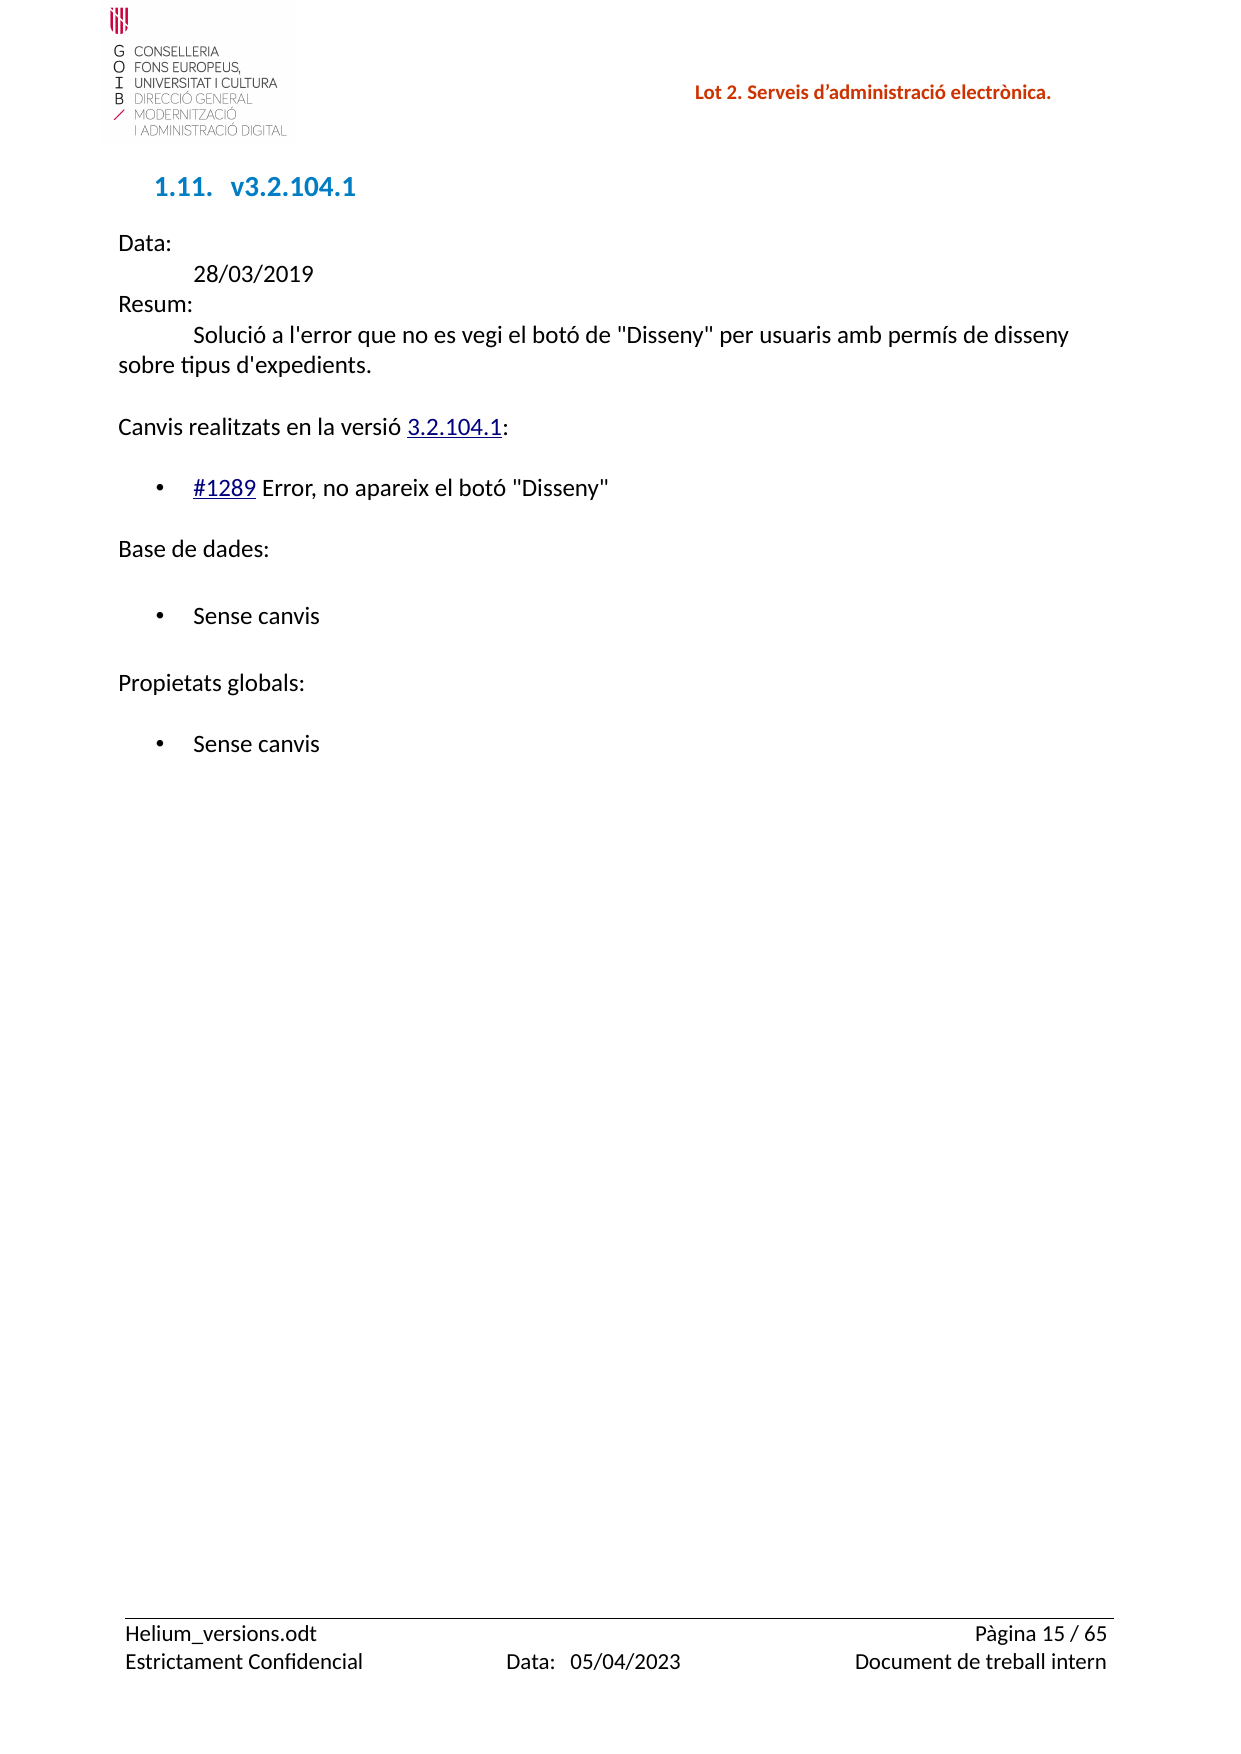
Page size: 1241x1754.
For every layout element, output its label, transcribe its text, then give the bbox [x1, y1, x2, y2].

list Sense canvis [156, 600, 1122, 630]
text Data: [118, 228, 1122, 258]
picture [100, 0, 297, 144]
text Canvis realitzats en la versió 3.2.104.1: [118, 411, 1122, 441]
list Sense canvis [156, 728, 1122, 758]
subtitle v3.2.104.1 [153, 168, 1122, 204]
text Propietats globals: [118, 667, 1122, 697]
list #1289 Error, no apareix el botó "Disseny" [156, 472, 1122, 502]
text Resum: [118, 289, 1122, 319]
text Solució a l'error que no es vegi el botó de "Disseny" per usuaris amb permís de disseny sobre tipus d'expedients. [118, 319, 1122, 380]
text 28/03/2019 [118, 258, 1122, 289]
text Base de dades: [118, 533, 1122, 563]
